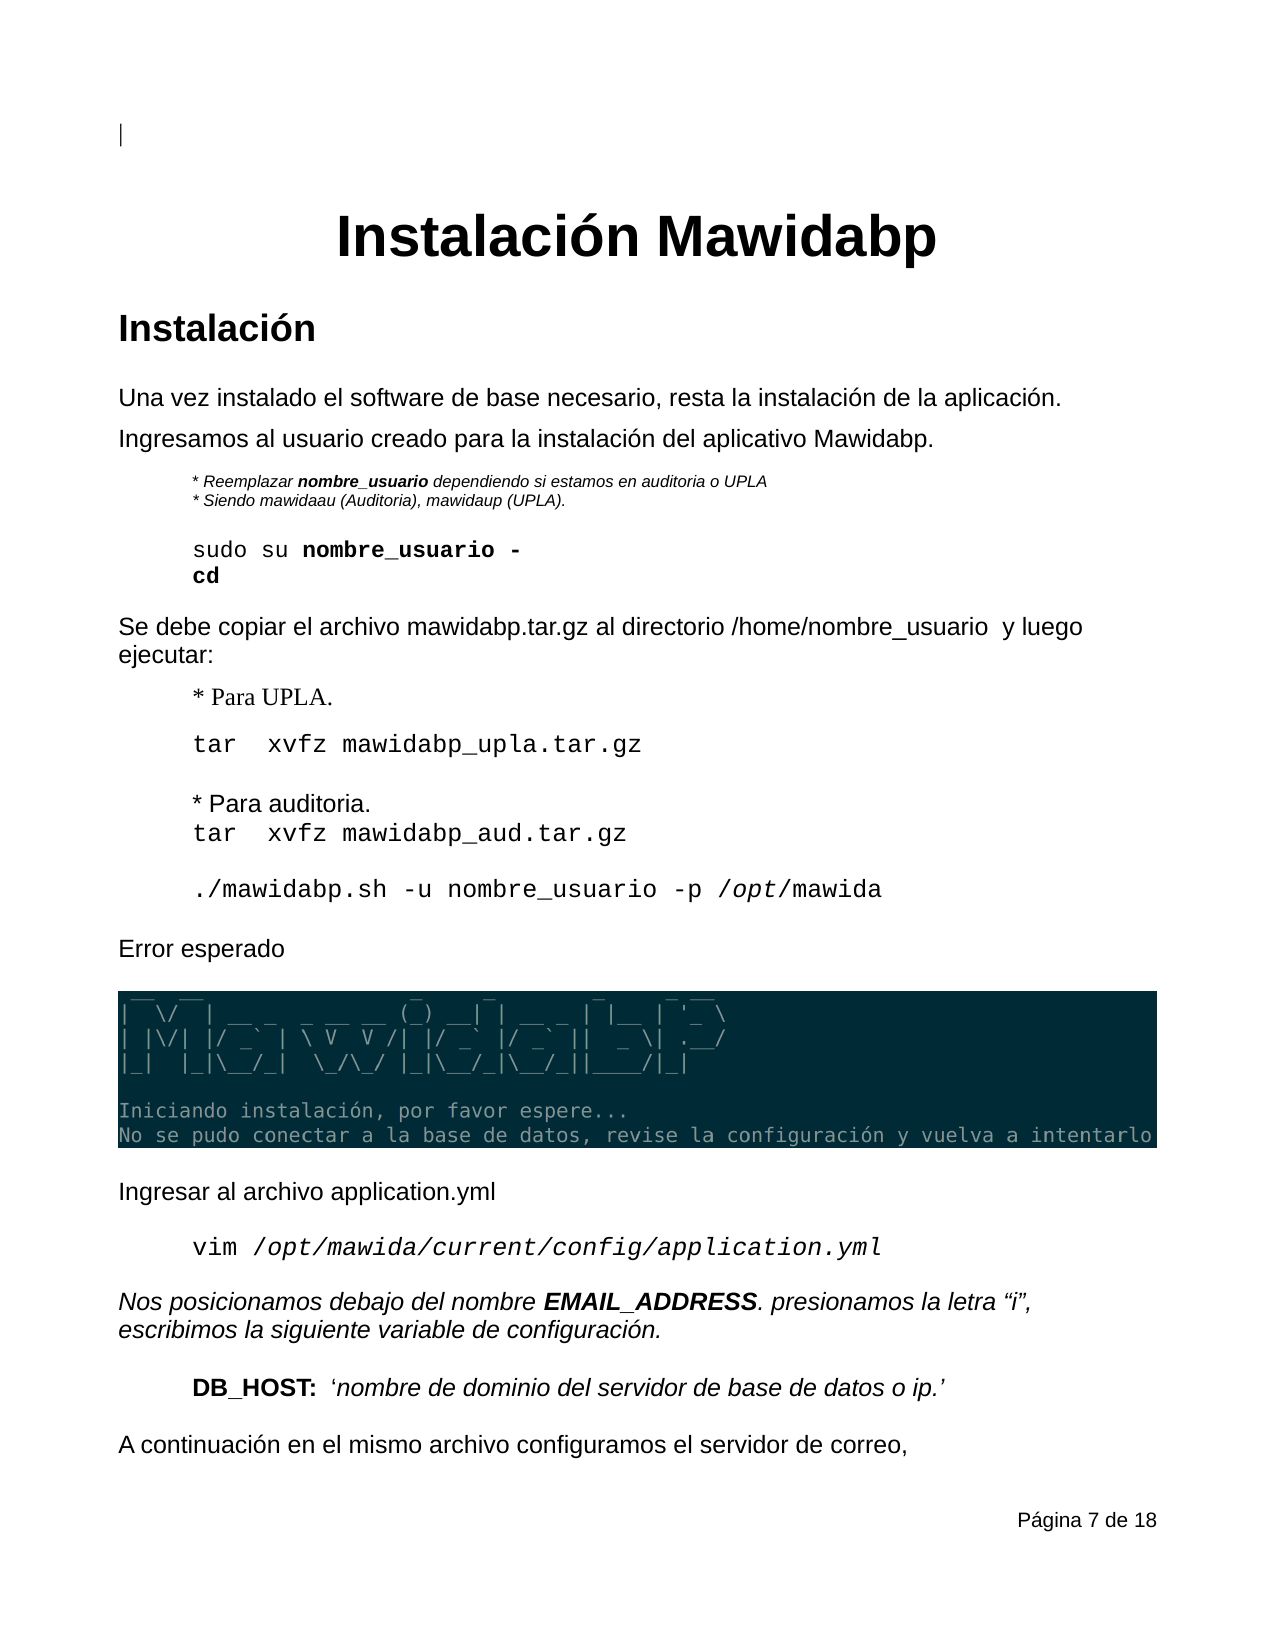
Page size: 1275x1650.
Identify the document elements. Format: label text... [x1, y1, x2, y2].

subtitle Se debe copiar el archivo mawidabp.tar.gz al directorio /home/nombre_usuario y luego ejecutar: [118, 612, 1157, 669]
text Ingresamos al usuario creado para la instalación del aplicativo Mawidabp. [118, 424, 1157, 453]
text ./mawidabp.sh -u nombre_usuario -p /opt/mawida [118, 877, 1157, 905]
text Error esperado [118, 933, 1157, 962]
text * Reemplazar nombre_usuario dependiendo si estamos en auditoria o UPLA [118, 472, 1157, 491]
text tar xvfz mawidabp_upla.tar.gz [118, 729, 1157, 760]
subtitle Instalación [118, 306, 1157, 349]
text A continuación en el mismo archivo configuramos el servidor de correo, [118, 1430, 1157, 1459]
picture [388, 1127, 392, 1139]
text cd [118, 565, 1157, 591]
picture [1130, 1127, 1134, 1139]
text Ingresar al archivo application.yml [118, 1177, 1157, 1206]
text Nos posicionamos debajo del nombre EMAIL_ADDRESS. presionamos la letra “i”, escribimos la siguiente variable de configuración. [118, 1287, 1157, 1344]
title Instalación Mawidabp [118, 201, 1157, 268]
text * Para UPLA. [118, 682, 1157, 710]
picture [692, 1127, 696, 1139]
text * Siendo mawidaau (Auditoria), mawidaup (UPLA). [118, 491, 1157, 510]
text tar xvfz mawidabp_aud.tar.gz [118, 818, 1157, 848]
text vim /opt/mawida/current/config/application.yml [118, 1234, 1157, 1263]
text * Para auditoria. [118, 789, 1157, 818]
picture [121, 1103, 128, 1117]
text DB_HOST: ‘nombre de dominio del servidor de base de datos o ip.’ [118, 1373, 1157, 1402]
text sudo su nombre_usuario - [118, 539, 1157, 565]
subtitle Una vez instalado el software de base necesario, resta la instalación de la aplicación. [118, 383, 1157, 412]
